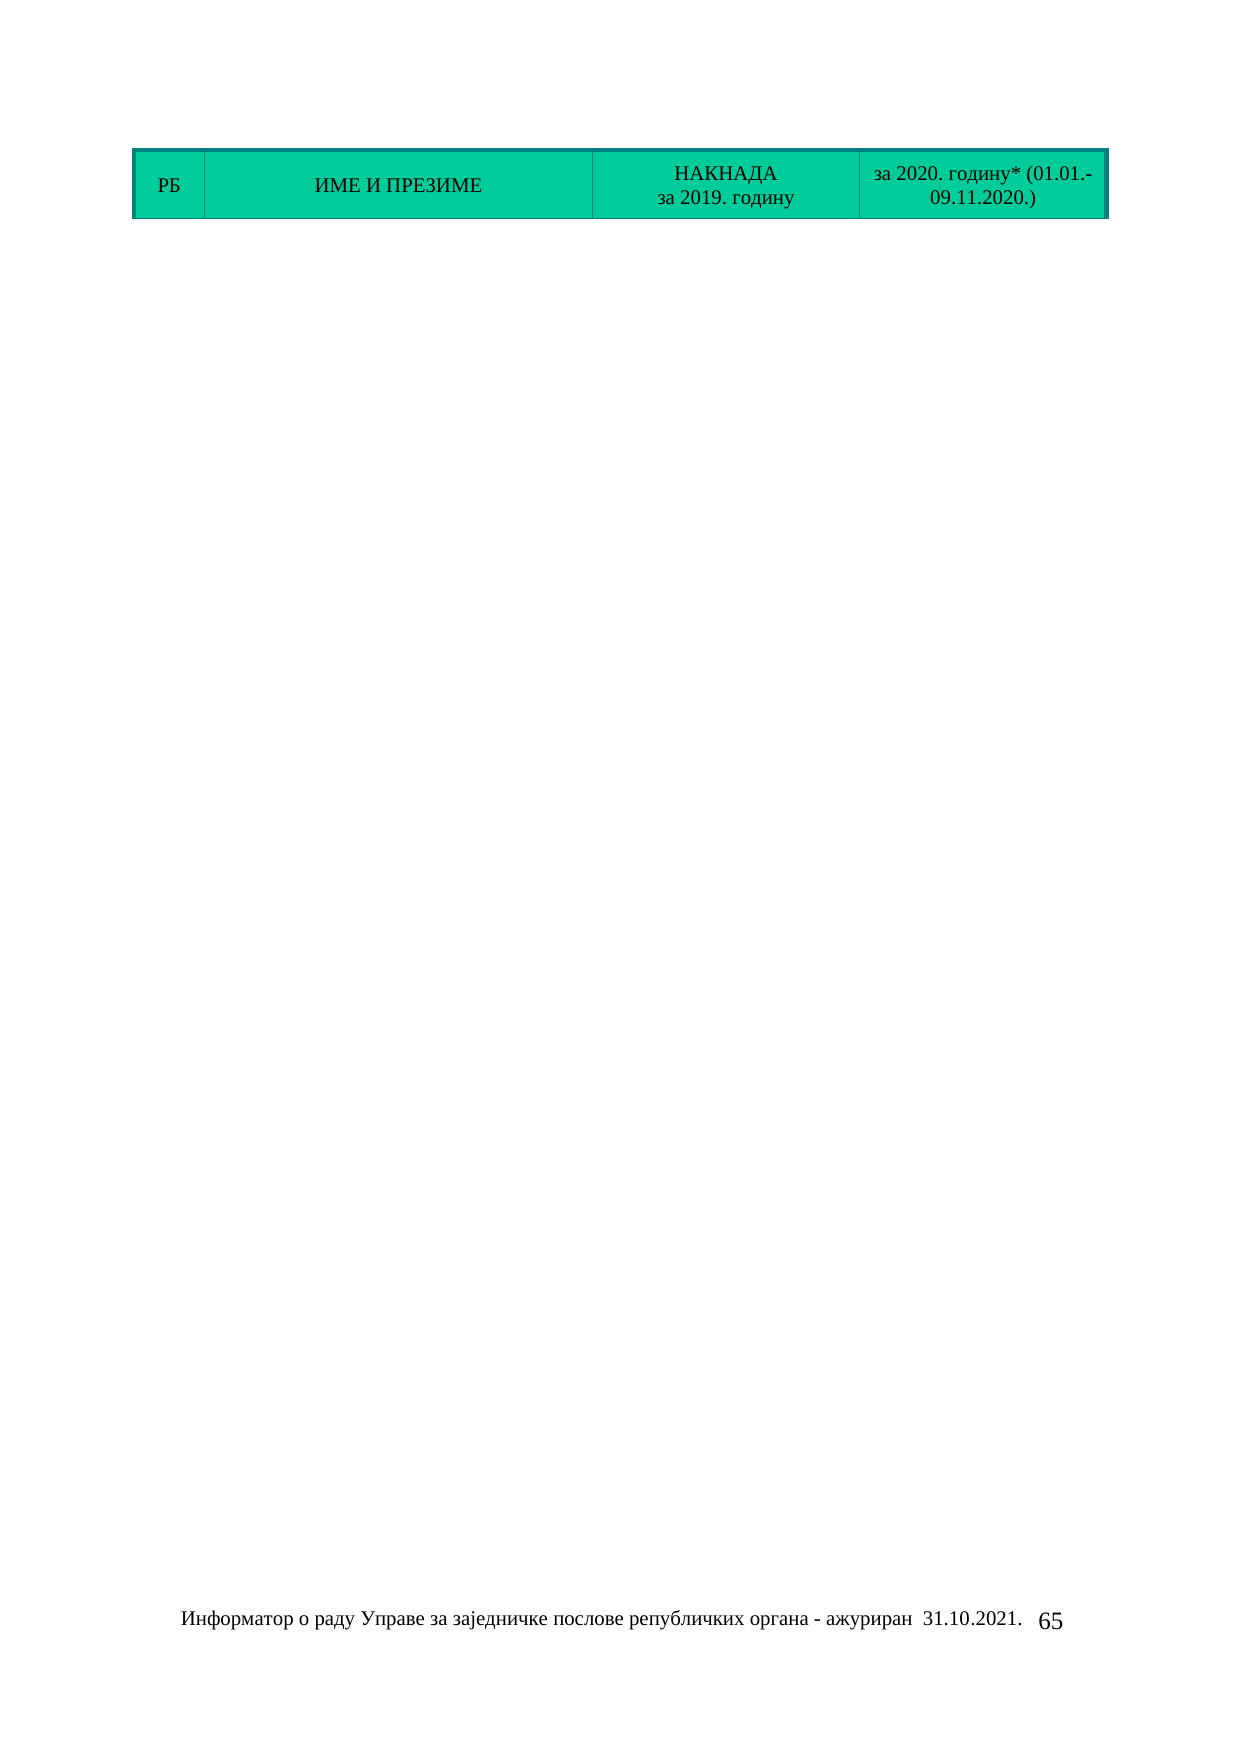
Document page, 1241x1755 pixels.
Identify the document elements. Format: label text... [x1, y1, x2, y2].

table_header НАКНАДА за 2019. годину [593, 152, 859, 218]
table_header за 2020. годину* (01.01.-09.11.2020.) [860, 152, 1104, 218]
table_header ИМЕ И ПРЕЗИМЕ [205, 152, 592, 218]
table_header РБ [136, 152, 204, 218]
